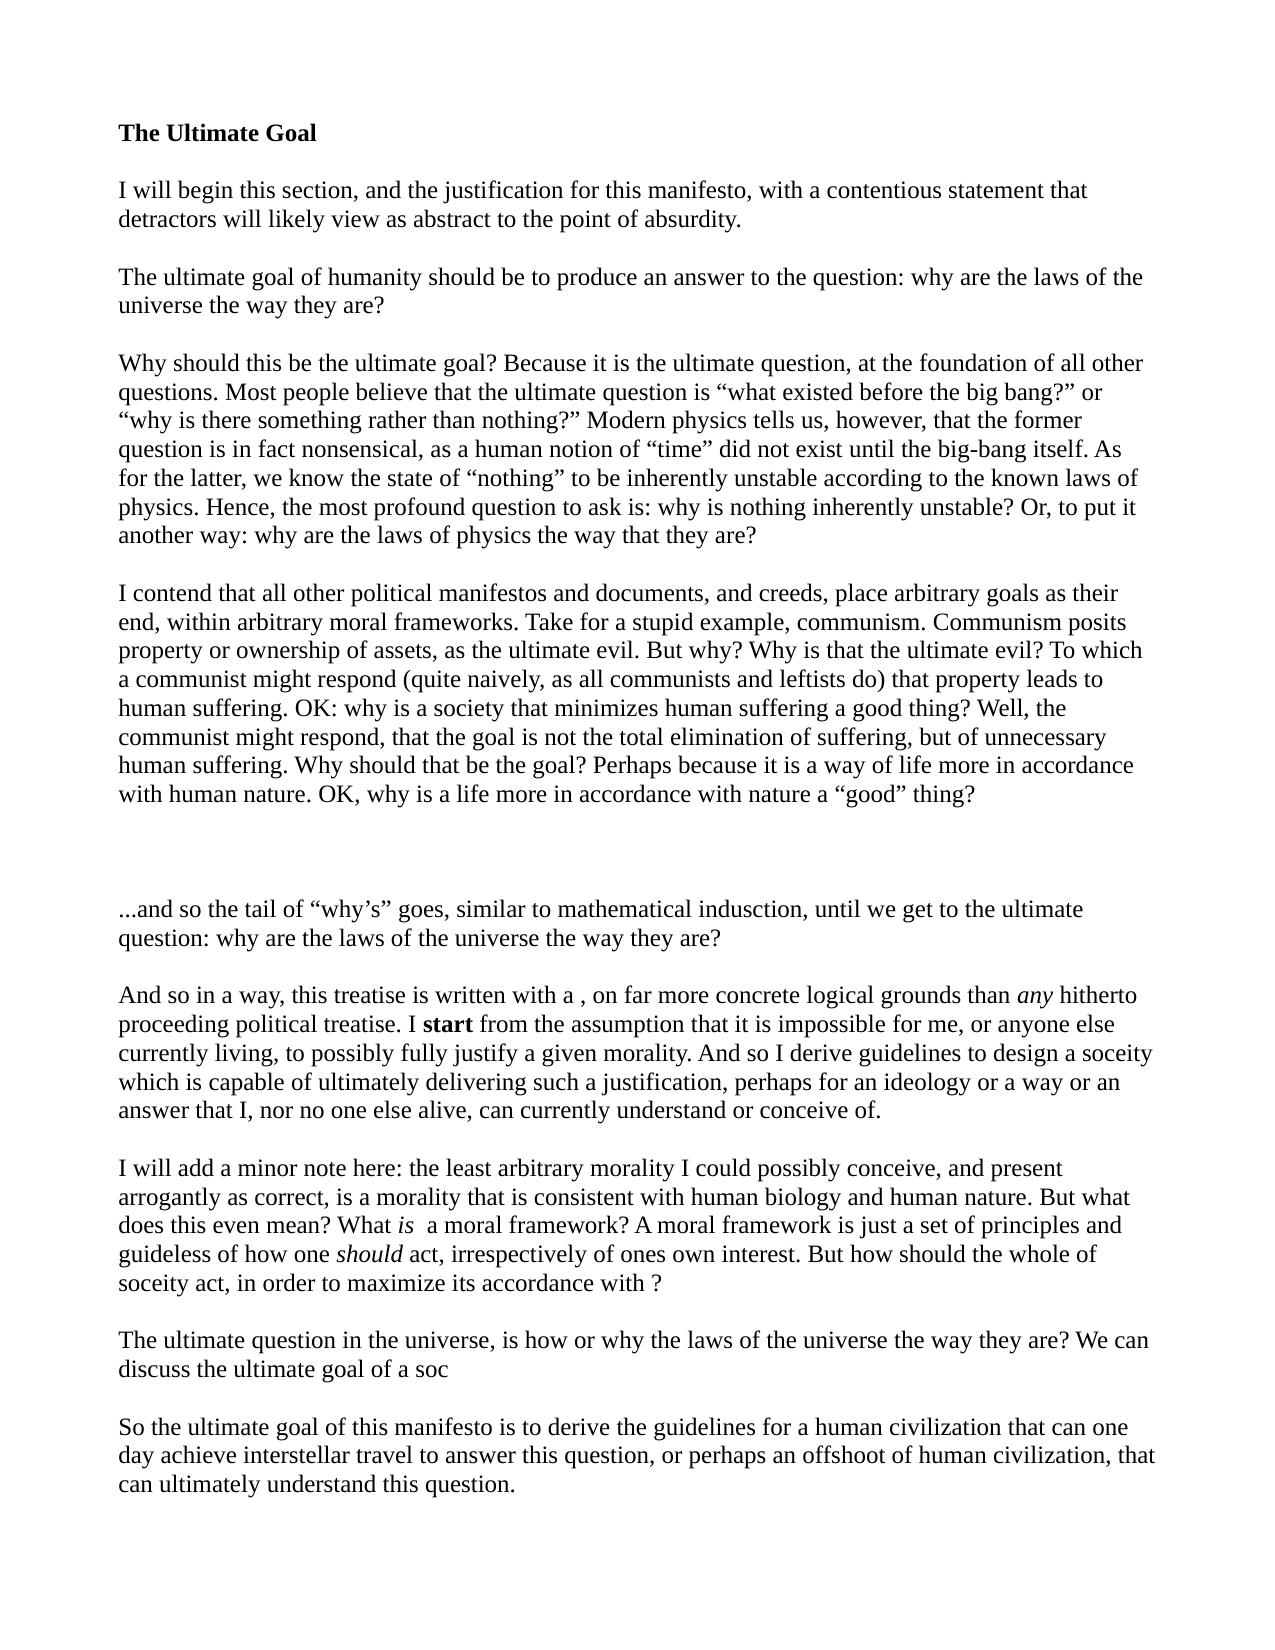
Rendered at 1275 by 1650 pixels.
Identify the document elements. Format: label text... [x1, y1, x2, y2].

text And so in a way, this treatise is written with a , on far more concrete logical grounds than any hitherto proceeding political treatise. I start from the assumption that it is impossible for me, or anyone else currently living, to possibly fully justify a given morality. And so I derive guidelines to design a soceity which is capable of ultimately delivering such a justification, perhaps for an ideology or a way or an answer that I, nor no one else alive, can currently understand or conceive of. [118, 981, 1157, 1124]
text The ultimate question in the universe, is how or why the laws of the universe the way they are? We can discuss the ultimate goal of a soc [118, 1326, 1157, 1383]
text The Ultimate Goal [118, 118, 1157, 147]
text Why should this be the ultimate goal? Because it is the ultimate question, at the foundation of all other questions. Most people believe that the ultimate question is “what existed before the big bang?” or “why is there something rather than nothing?” Modern physics tells us, however, that the former question is in fact nonsensical, as a human notion of “time” did not exist until the big-bang itself. As for the latter, we know the state of “nothing” to be inherently unstable according to the known laws of physics. Hence, the most profound question to ask is: why is nothing inherently unstable? Or, to put it another way: why are the laws of physics the way that they are? [118, 348, 1157, 549]
text The ultimate goal of humanity should be to produce an answer to the question: why are the laws of the universe the way they are? [118, 262, 1157, 319]
text So the ultimate goal of this manifesto is to derive the guidelines for a human civilization that can one day achieve interstellar travel to answer this question, or perhaps an offshoot of human civilization, that can ultimately understand this question. [118, 1412, 1157, 1498]
text I will begin this section, and the justification for this manifesto, with a contentious statement that detractors will likely view as abstract to the point of absurdity. [118, 176, 1157, 233]
text ...and so the tail of “why’s” goes, similar to mathematical indusction, until we get to the ultimate question: why are the laws of the universe the way they are? [118, 894, 1157, 952]
text I contend that all other political manifestos and documents, and creeds, place arbitrary goals as their end, within arbitrary moral frameworks. Take for a stupid example, communism. Communism posits property or ownership of assets, as the ultimate evil. But why? Why is that the ultimate evil? To which a communist might respond (quite naively, as all communists and leftists do) that property leads to human suffering. OK: why is a society that minimizes human suffering a good thing? Well, the communist might respond, that the goal is not the total elimination of suffering, but of unnecessary human suffering. Why should that be the goal? Perhaps because it is a way of life more in accordance with human nature. OK, why is a life more in accordance with nature a “good” thing? [118, 578, 1157, 808]
text I will add a minor note here: the least arbitrary morality I could possibly conceive, and present arrogantly as correct, is a morality that is consistent with human biology and human nature. But what does this even mean? What is a moral framework? A moral framework is just a set of principles and guideless of how one should act, irrespectively of ones own interest. But how should the whole of soceity act, in order to maximize its accordance with ? [118, 1153, 1157, 1297]
